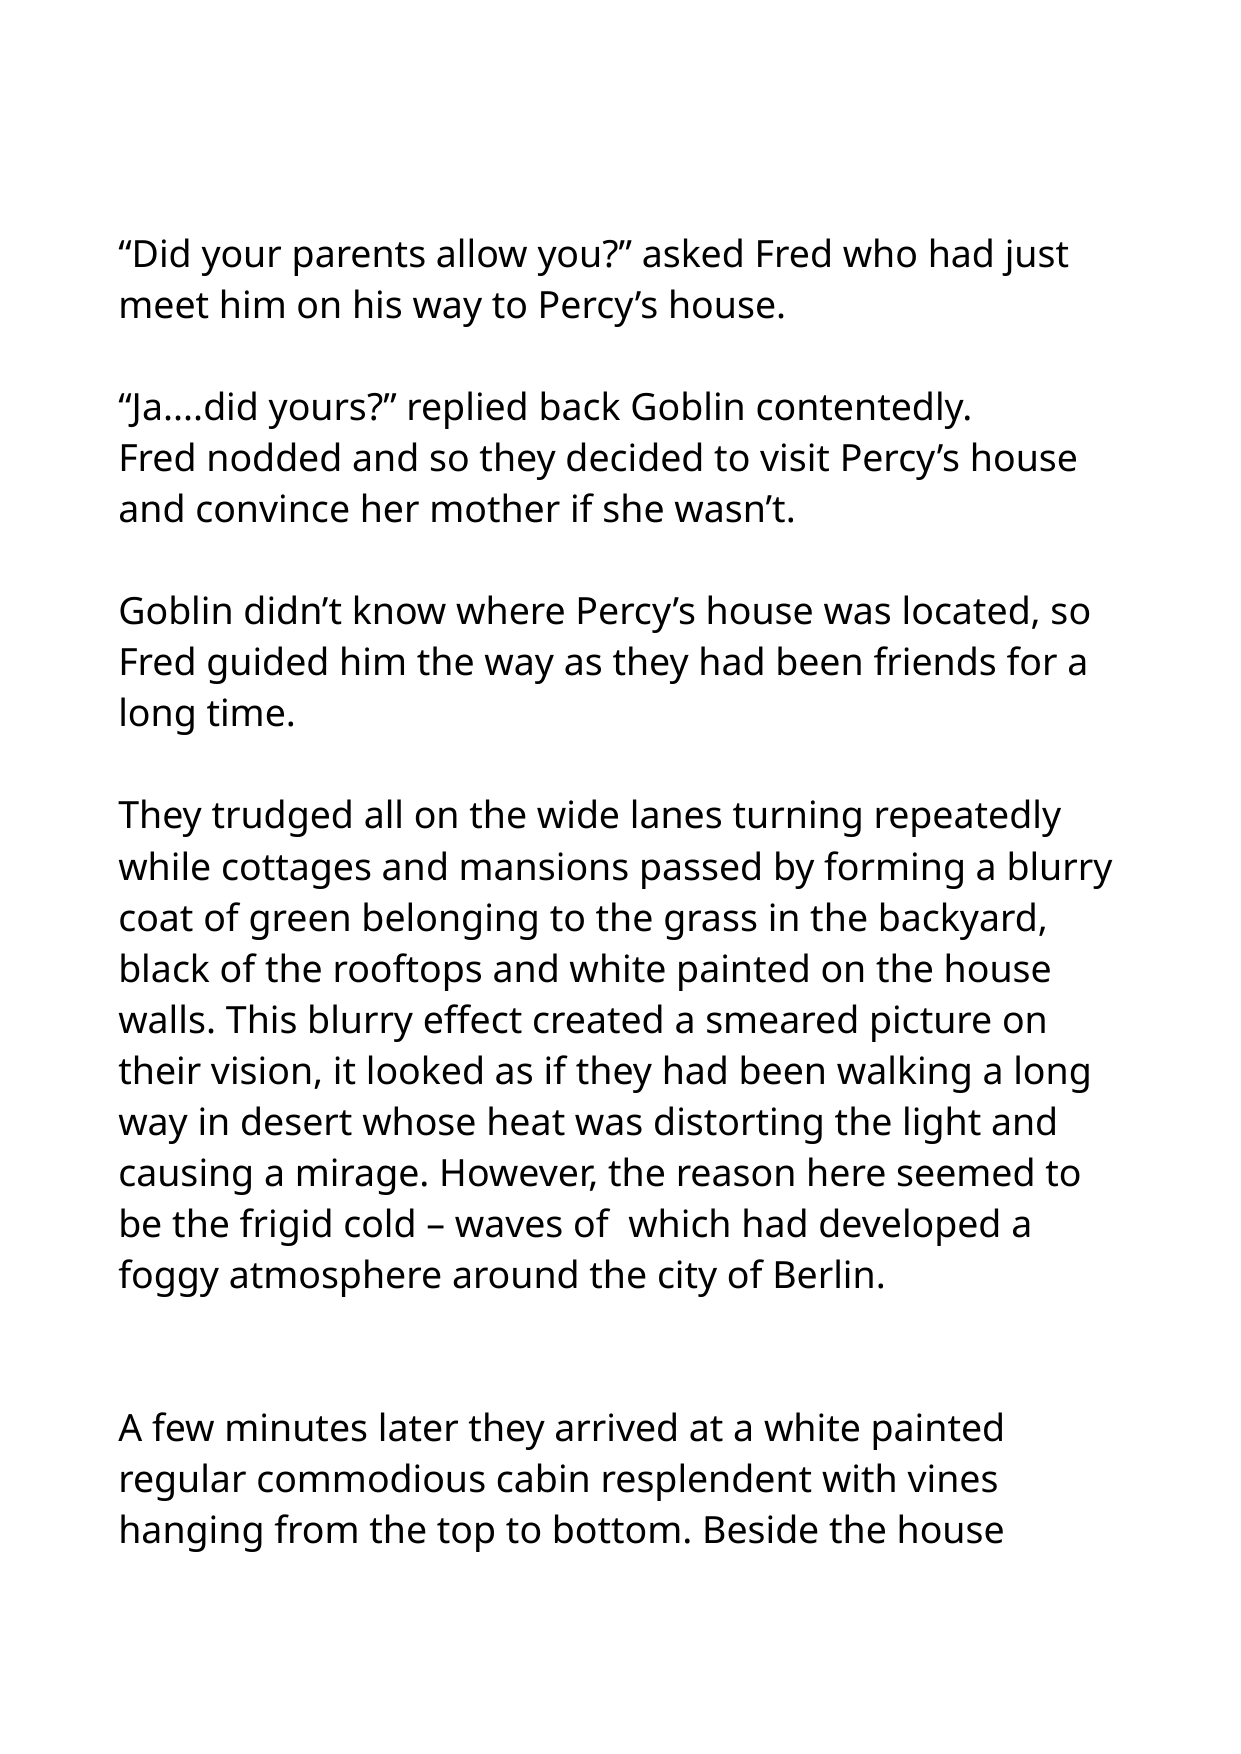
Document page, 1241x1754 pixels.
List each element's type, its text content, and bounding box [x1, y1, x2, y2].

text Goblin didn’t know where Percy’s house was located, so Fred guided him the way as they had been friends for a long time. [118, 585, 1122, 738]
text They trudged all on the wide lanes turning repeatedly while cottages and mansions passed by forming a blurry coat of green belonging to the grass in the backyard, black of the rooftops and white painted on the house walls. This blurry effect created a smeared picture on their vision, it looked as if they had been walking a long way in desert whose heat was distorting the light and causing a mirage. However, the reason here seemed to be the frigid cold – waves of which had developed a foggy atmosphere around the city of Berlin. [118, 789, 1122, 1299]
text “Did your parents allow you?” asked Fred who had just meet him on his way to Percy’s house. [118, 227, 1122, 329]
text Fred nodded and so they decided to visit Percy’s house and convince her mother if she wasn’t. [118, 432, 1122, 534]
text “Ja....did yours?” replied back Goblin contentedly. [118, 381, 1122, 432]
text A few minutes later they arrived at a white painted regular commodious cabin resplendent with vines hanging from the top to bottom. Beside the house [118, 1401, 1122, 1554]
